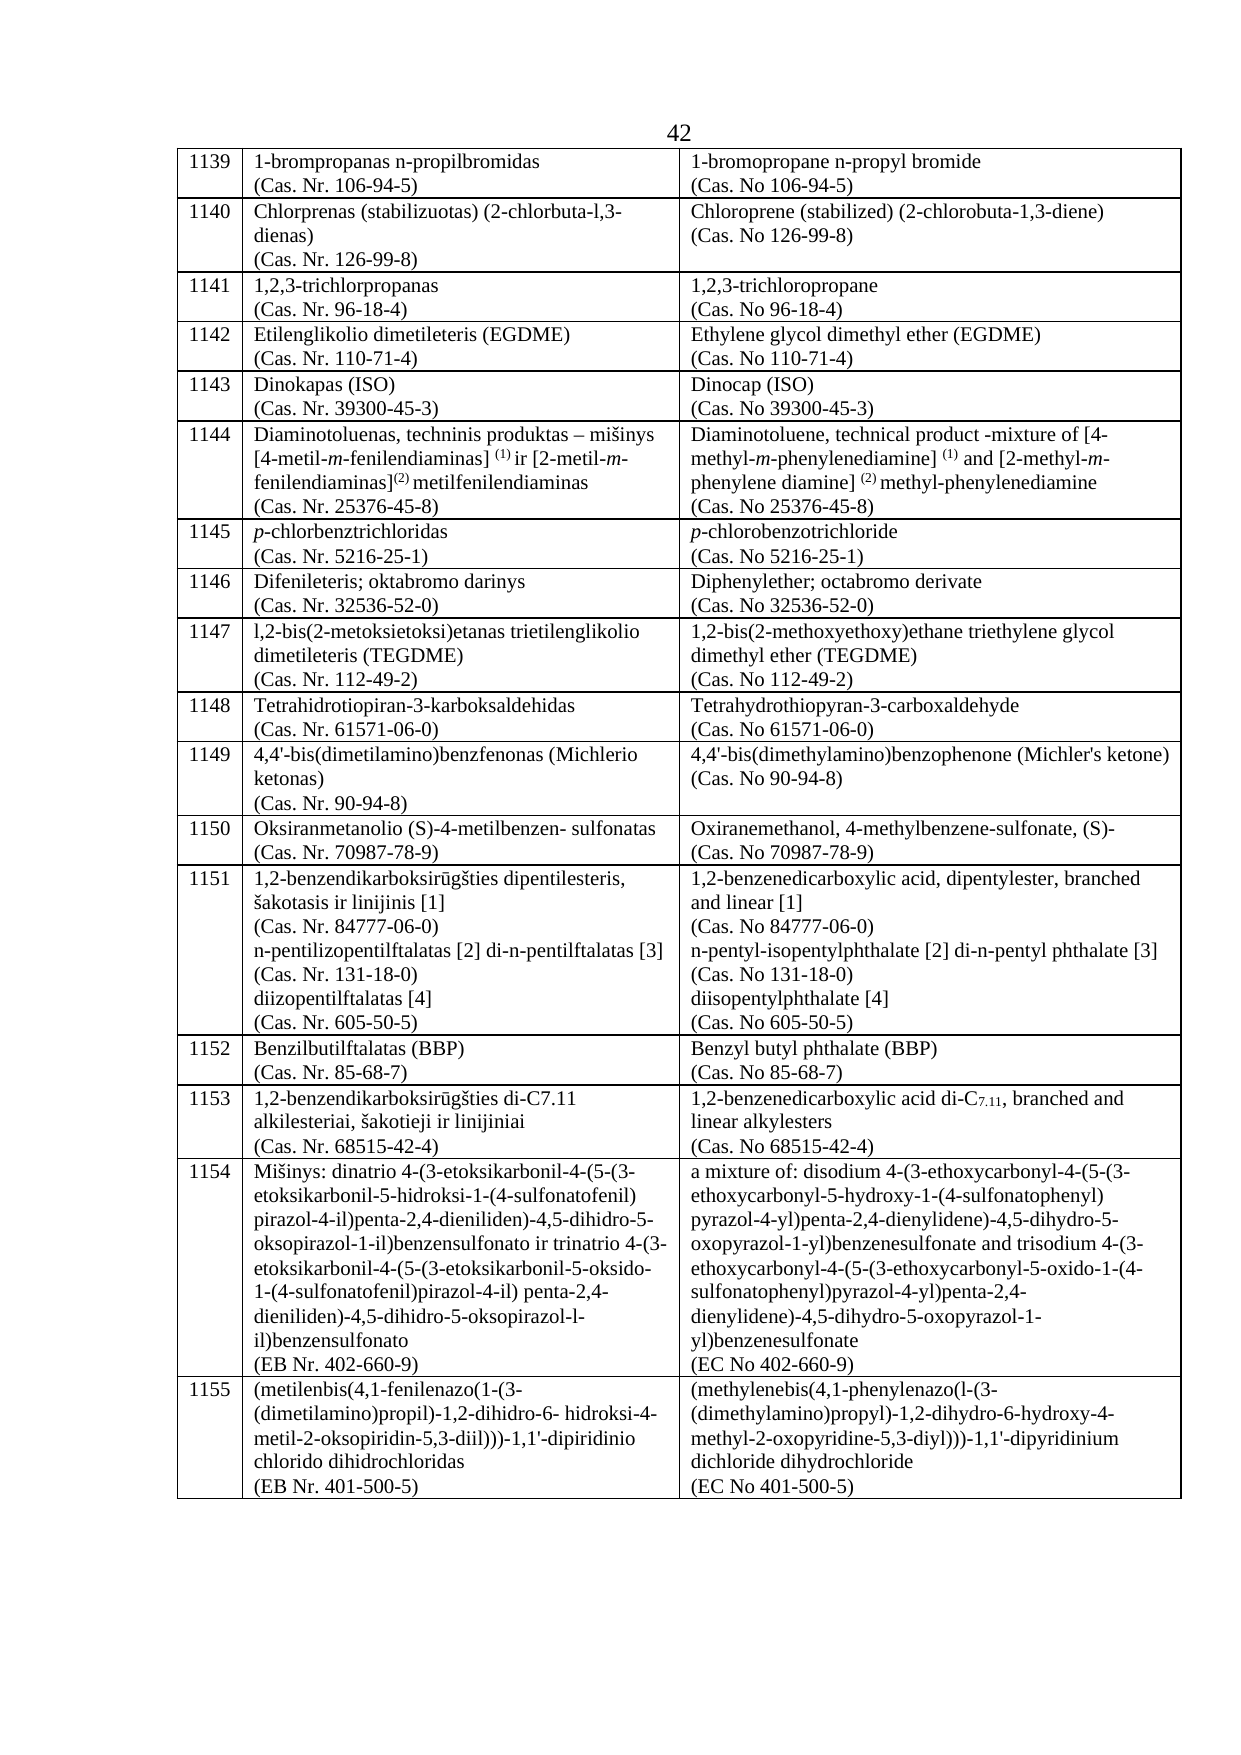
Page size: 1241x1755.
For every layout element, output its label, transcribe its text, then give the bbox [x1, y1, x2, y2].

table_cell Chlorprenas (stabilizuotas) (2-chlorbuta-l,3-dienas) (Cas. Nr. 126-99-8) [243, 199, 679, 271]
table_cell Benzyl butyl phthalate (BBP) (Cas. No 85-68-7) [680, 1036, 1180, 1084]
table_cell Diaminotoluene, technical product -mixture of [4-methyl-m-phenylenediamine] (1) and [2-methyl-m-phenylene diamine] (2) methyl-phenylenediamine (Cas. No 25376-45-8) [680, 422, 1180, 518]
table_cell 1153 [178, 1086, 242, 1158]
table_cell 1-brompropanas n-propilbromidas (Cas. Nr. 106-94-5) [243, 149, 679, 197]
table_cell 1,2,3-trichloropropane (Cas. No 96-18-4) [680, 273, 1180, 321]
table_cell Oksiranmetanolio (S)-4-metilbenzen- sulfonatas (Cas. Nr. 70987-78-9) [243, 816, 679, 864]
table_cell Ethylene glycol dimethyl ether (EGDME) (Cas. No 110-71-4) [680, 322, 1180, 370]
table_cell 1155 [178, 1377, 242, 1498]
table_cell 1150 [178, 816, 242, 864]
table_cell Benzilbutilftalatas (BBP) (Cas. Nr. 85-68-7) [243, 1036, 679, 1084]
table_cell 1144 [178, 422, 242, 518]
table_cell 1143 [178, 372, 242, 420]
table_cell Dinocap (ISO) (Cas. No 39300-45-3) [680, 372, 1180, 420]
table_cell 4,4'-bis(dimetilamino)benzfenonas (Michlerio ketonas) (Cas. Nr. 90-94-8) [243, 742, 679, 814]
table_cell Dinokapas (ISO) (Cas. Nr. 39300-45-3) [243, 372, 679, 420]
table_cell Chloroprene (stabilized) (2-chlorobuta-1,3-diene) (Cas. No 126-99-8) [680, 199, 1180, 271]
table_cell 1,2-benzendikarboksirūgšties di-C7.11 alkilesteriai, šakotieji ir linijiniai (Cas. Nr. 68515-42-4) [243, 1086, 679, 1158]
table_cell l,2-bis(2-metoksietoksi)etanas trietilenglikolio dimetileteris (TEGDME) (Cas. Nr. 112-49-2) [243, 619, 679, 691]
table_cell 1139 [178, 149, 242, 197]
table_cell 1141 [178, 273, 242, 321]
table_cell 1147 [178, 619, 242, 691]
table_cell 1142 [178, 322, 242, 370]
table_cell 1,2-benzendikarboksirūgšties dipentilesteris, šakotasis ir linijinis [1] (Cas. Nr. 84777-06-0) n-pentilizopentilftalatas [2] di-n-pentilftalatas [3] (Cas. Nr. 131-18-0) diizopentilftalatas [4] (Cas. Nr. 605-50-5) [243, 866, 679, 1034]
table_cell 1152 [178, 1036, 242, 1084]
table_cell Diphenylether; octabromo derivate (Cas. No 32536-52-0) [680, 569, 1180, 617]
table_cell 1148 [178, 693, 242, 741]
table_cell 1154 [178, 1159, 242, 1376]
table_cell Diaminotoluenas, techninis produktas – mišinys [4-metil-m-fenilendiaminas] (1) ir [2-metil-m-fenilendiaminas](2) metilfenilendiaminas (Cas. Nr. 25376-45-8) [243, 422, 679, 518]
table_cell a mixture of: disodium 4-(3-ethoxycarbonyl-4-(5-(3-ethoxycarbonyl-5-hydroxy-1-(4-sulfonatophenyl) pyrazol-4-yl)penta-2,4-dienylidene)-4,5-dihydro-5-oxopyrazol-1-yl)benzenesulfonate and trisodium 4-(3-ethoxycarbonyl-4-(5-(3-ethoxycarbonyl-5-oxido-1-(4-sulfonatophenyl)pyrazol-4-yl)penta-2,4- dienylidene)-4,5-dihydro-5-oxopyrazol-1-yl)benzenesulfonate (EC No 402-660-9) [680, 1159, 1180, 1376]
table_cell 1,2-benzenedicarboxylic acid di-C7.11, branched and linear alkylesters (Cas. No 68515-42-4) [680, 1086, 1180, 1158]
table_cell 4,4'-bis(dimethylamino)benzophenone (Michler's ketone) (Cas. No 90-94-8) [680, 742, 1180, 814]
table_cell 1149 [178, 742, 242, 814]
table_cell Tetrahidrotiopiran-3-karboksaldehidas (Cas. Nr. 61571-06-0) [243, 693, 679, 741]
table_cell 1,2-bis(2-methoxyethoxy)ethane triethylene glycol dimethyl ether (TEGDME) (Cas. No 112-49-2) [680, 619, 1180, 691]
table_cell 1,2,3-trichlorpropanas (Cas. Nr. 96-18-4) [243, 273, 679, 321]
table_cell (methylenebis(4,1-phenylenazo(l-(3-(dimethylamino)propyl)-1,2-dihydro-6-hydroxy-4-methyl-2-oxopyridine-5,3-diyl)))-1,1'-dipyridinium dichloride dihydrochloride (EC No 401-500-5) [680, 1377, 1180, 1498]
table_cell 1151 [178, 866, 242, 1034]
table_cell Tetrahydrothiopyran-3-carboxaldehyde (Cas. No 61571-06-0) [680, 693, 1180, 741]
table_cell Oxiranemethanol, 4-methylbenzene-sulfonate, (S)- (Cas. No 70987-78-9) [680, 816, 1180, 864]
table_cell Mišinys: dinatrio 4-(3-etoksikarbonil-4-(5-(3-etoksikarbonil-5-hidroksi-1-(4-sulfonatofenil) pirazol-4-il)penta-2,4-dieniliden)-4,5-dihidro-5-oksopirazol-1-il)benzensulfonato ir trinatrio 4-(3-etoksikarbonil-4-(5-(3-etoksikarbonil-5-oksido-1-(4-sulfonatofenil)pirazol-4-il) penta-2,4-dieniliden)-4,5-dihidro-5-oksopirazol-l-il)benzensulfonato (EB Nr. 402-660-9) [243, 1159, 679, 1376]
table_cell (metilenbis(4,1-fenilenazo(1-(3-(dimetilamino)propil)-1,2-dihidro-6- hidroksi-4-metil-2-oksopiridin-5,3-diil)))-1,1'-dipiridinio chlorido dihidrochloridas (EB Nr. 401-500-5) [243, 1377, 679, 1498]
table_cell p-chlorobenzotrichloride (Cas. No 5216-25-1) [680, 520, 1180, 568]
table_cell Difenileteris; oktabromo darinys (Cas. Nr. 32536-52-0) [243, 569, 679, 617]
table_cell 1-bromopropane n-propyl bromide (Cas. No 106-94-5) [680, 149, 1180, 197]
table_cell Etilenglikolio dimetileteris (EGDME) (Cas. Nr. 110-71-4) [243, 322, 679, 370]
table_cell 1146 [178, 569, 242, 617]
table_cell 1,2-benzenedicarboxylic acid, dipentylester, branched and linear [1] (Cas. No 84777-06-0) n-pentyl-isopentylphthalate [2] di-n-pentyl phthalate [3] (Cas. No 131-18-0) diisopentylphthalate [4] (Cas. No 605-50-5) [680, 866, 1180, 1034]
table_cell 1145 [178, 520, 242, 568]
table_cell p-chlorbenztrichloridas (Cas. Nr. 5216-25-1) [243, 520, 679, 568]
table_cell 1140 [178, 199, 242, 271]
